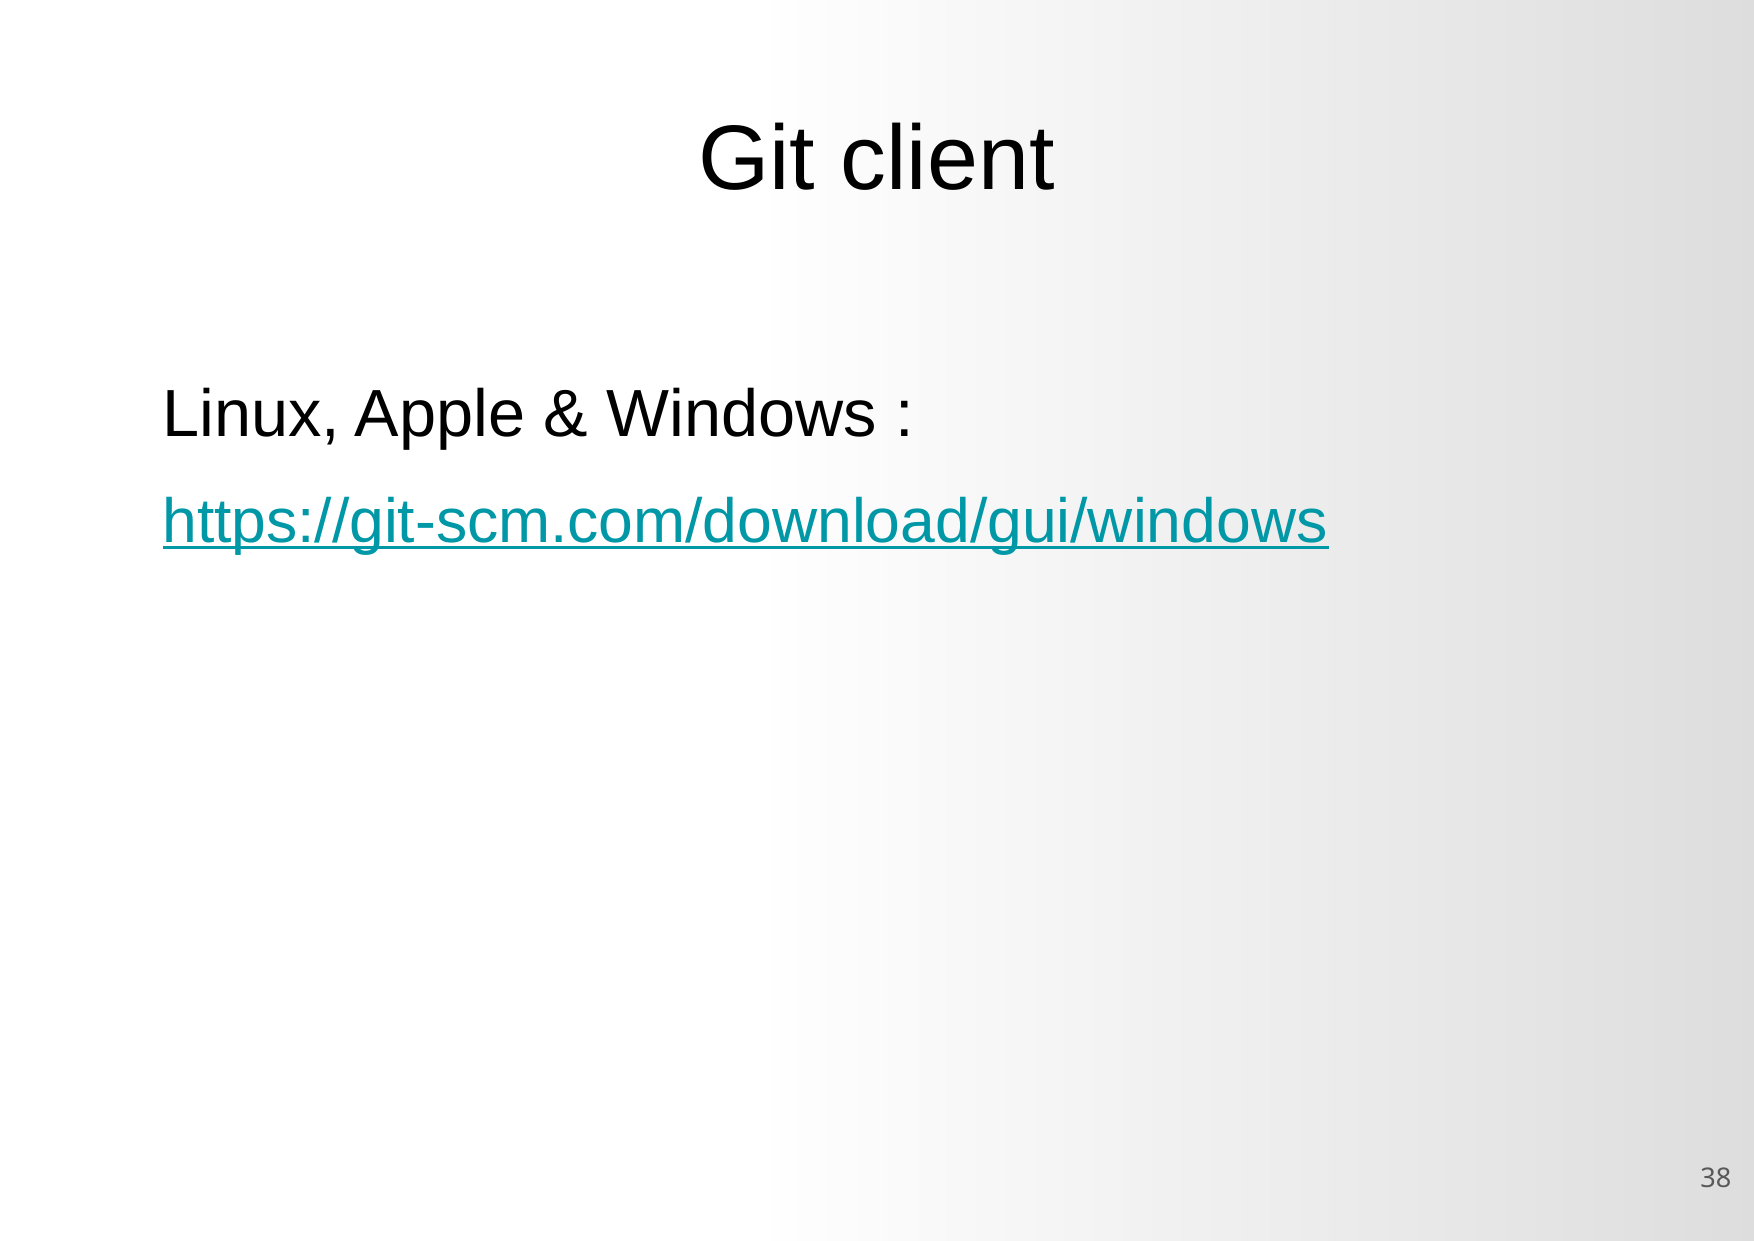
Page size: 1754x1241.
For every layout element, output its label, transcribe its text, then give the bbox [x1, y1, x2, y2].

text_box Git client [87, 49, 1666, 257]
text_box Linux, Apple & Windows : https://git-scm.com/download/gui/windows [87, 290, 1666, 1010]
slide_number [1641, 1145, 1747, 1241]
